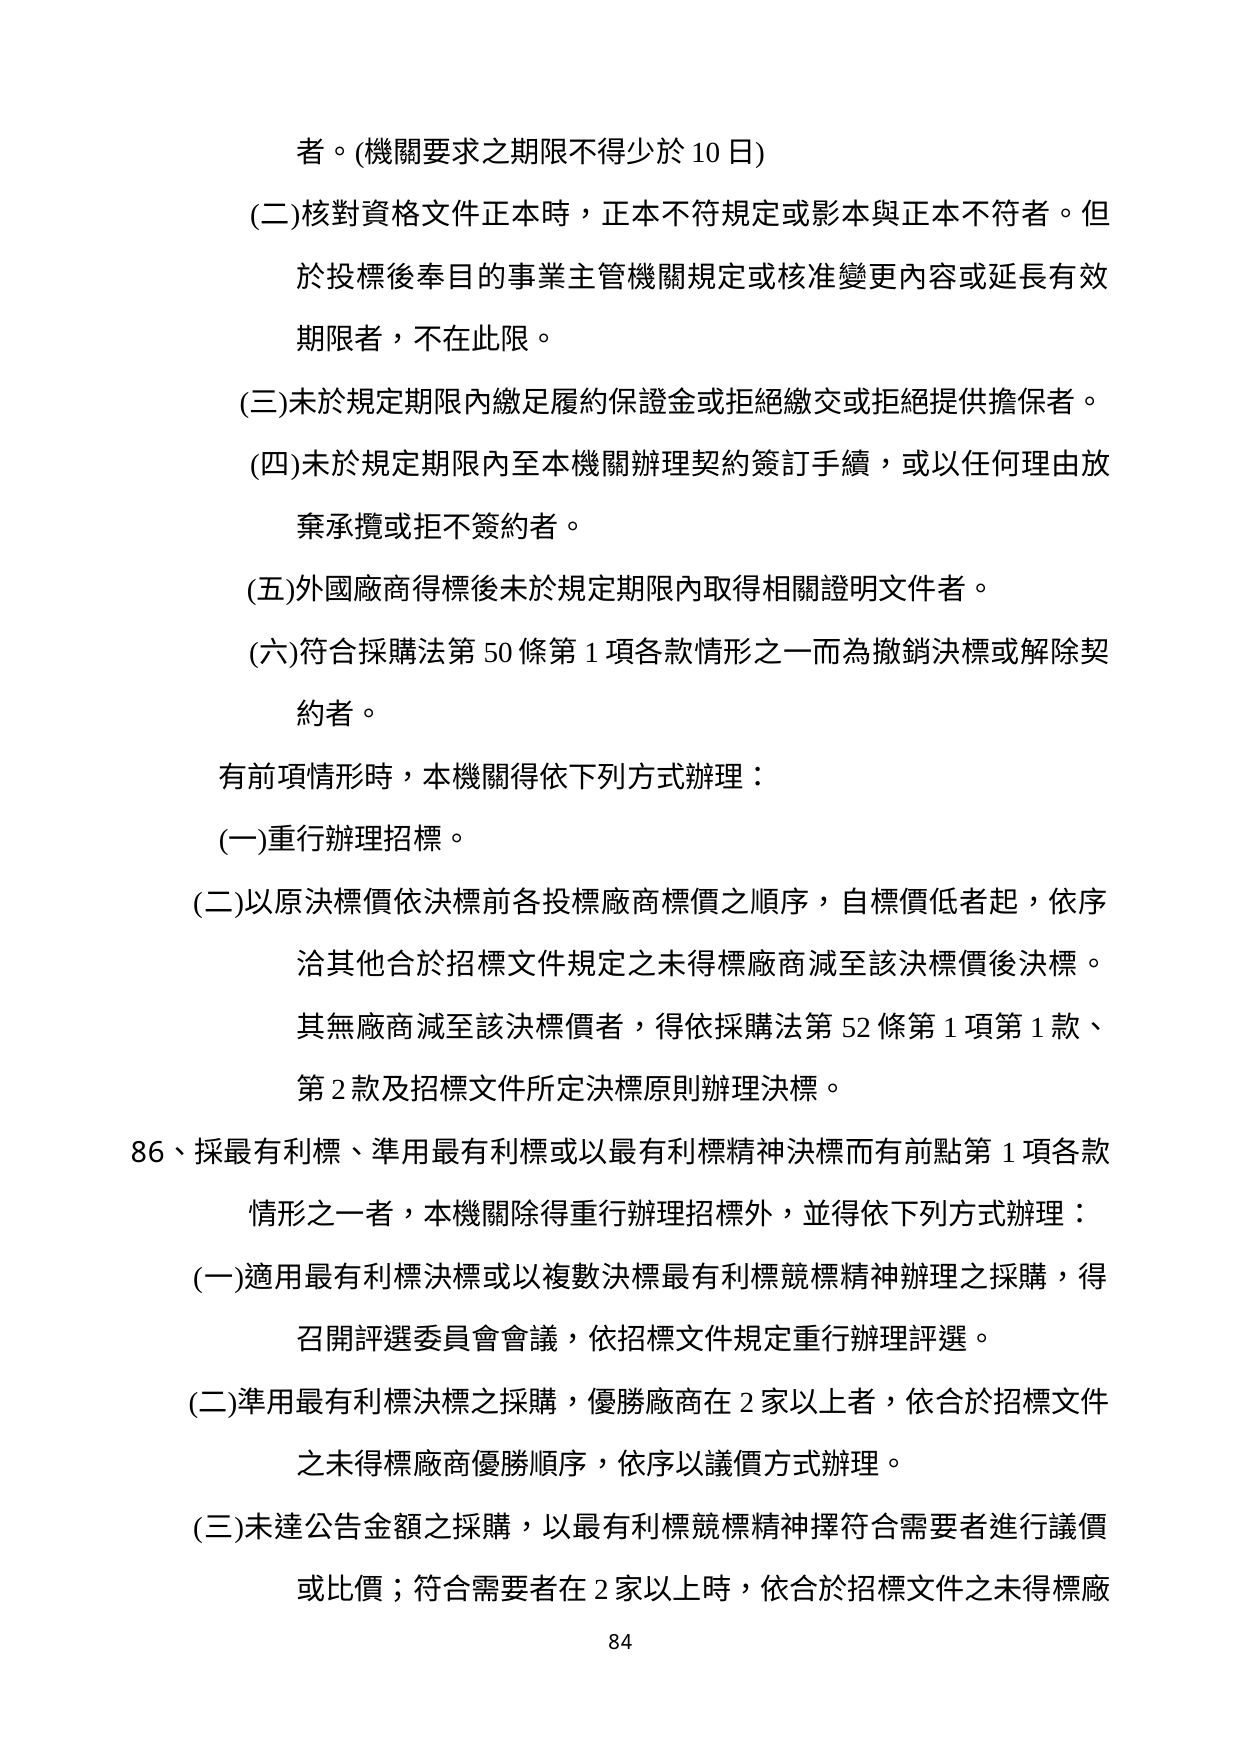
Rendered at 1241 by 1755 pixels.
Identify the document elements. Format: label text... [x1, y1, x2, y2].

text 有前項情形時，本機關得依下列方式辦理： [189, 733, 1110, 795]
text (二)以原決標價依決標前各投標廠商標價之順序，自標價低者起，依序洽其他合於招標文件規定之未得標廠商減至該決標價後決標。其無廠商減至該決標價者，得依採購法第52條第1項第1款、第2款及招標文件所定決標原則辦理決標。 [130, 858, 1110, 1108]
text (一)重行辦理招標。 [189, 795, 1110, 858]
text (四)未於規定期限內至本機關辦理契約簽訂手續，或以任何理由放棄承攬或拒不簽約者。 [130, 420, 1110, 545]
text (三)未於規定期限內繳足履約保證金或拒絕繳交或拒絕提供擔保者。 [130, 358, 1110, 420]
text (二)核對資格文件正本時，正本不符規定或影本與正本不符者。但於投標後奉目的事業主管機關規定或核准變更內容或延長有效期限者，不在此限。 [130, 170, 1110, 358]
list 採最有利標、準用最有利標或以最有利標精神決標而有前點第1項各款情形之一者，本機關除得重行辦理招標外，並得依下列方式辦理： [130, 1108, 1110, 1233]
text (二)準用最有利標決標之採購，優勝廠商在2家以上者，依合於招標文件之未得標廠商優勝順序，依序以議價方式辦理。 [130, 1358, 1110, 1483]
text (五)外國廠商得標後未於規定期限內取得相關證明文件者。 [130, 545, 1110, 608]
text 者。(機關要求之期限不得少於10日) [130, 108, 1110, 170]
text (六)符合採購法第50條第1項各款情形之一而為撤銷決標或解除契約者。 [130, 608, 1110, 733]
text (一)適用最有利標決標或以複數決標最有利標競標精神辦理之採購，得召開評選委員會會議，依招標文件規定重行辦理評選。 [130, 1233, 1110, 1358]
text (三)未達公告金額之採購，以最有利標競標精神擇符合需要者進行議價或比價；符合需要者在2家以上時，依合於招標文件之未得標廠 [130, 1483, 1110, 1608]
